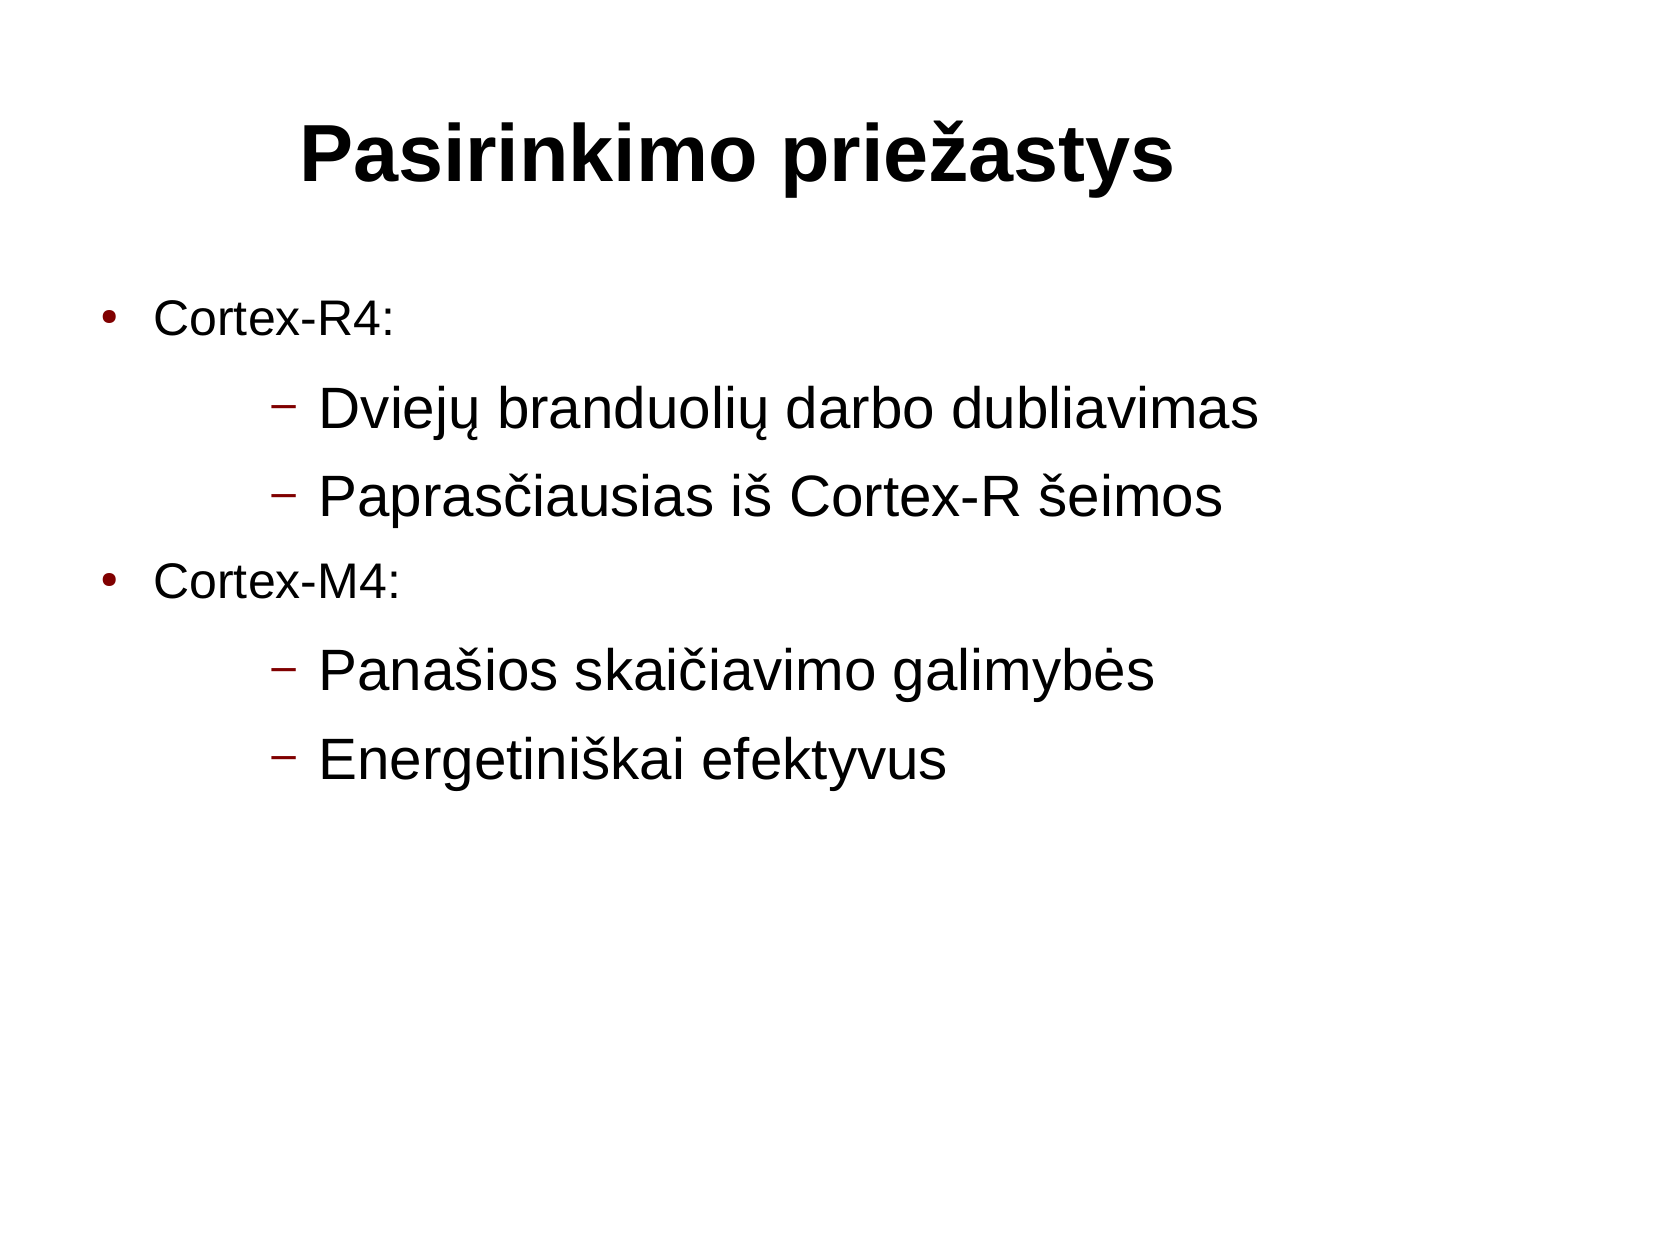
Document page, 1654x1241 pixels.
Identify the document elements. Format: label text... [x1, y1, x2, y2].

title Pasirinkimo priežastys [58, 49, 1417, 257]
list Cortex-R4: Dviejų branduolių darbo dubliavimas Paprasčiausias iš Cortex-R šeimos Cortex-M4: Panašios skaičiavimo galimybės Energetiniškai efektyvus [82, 290, 1417, 1010]
